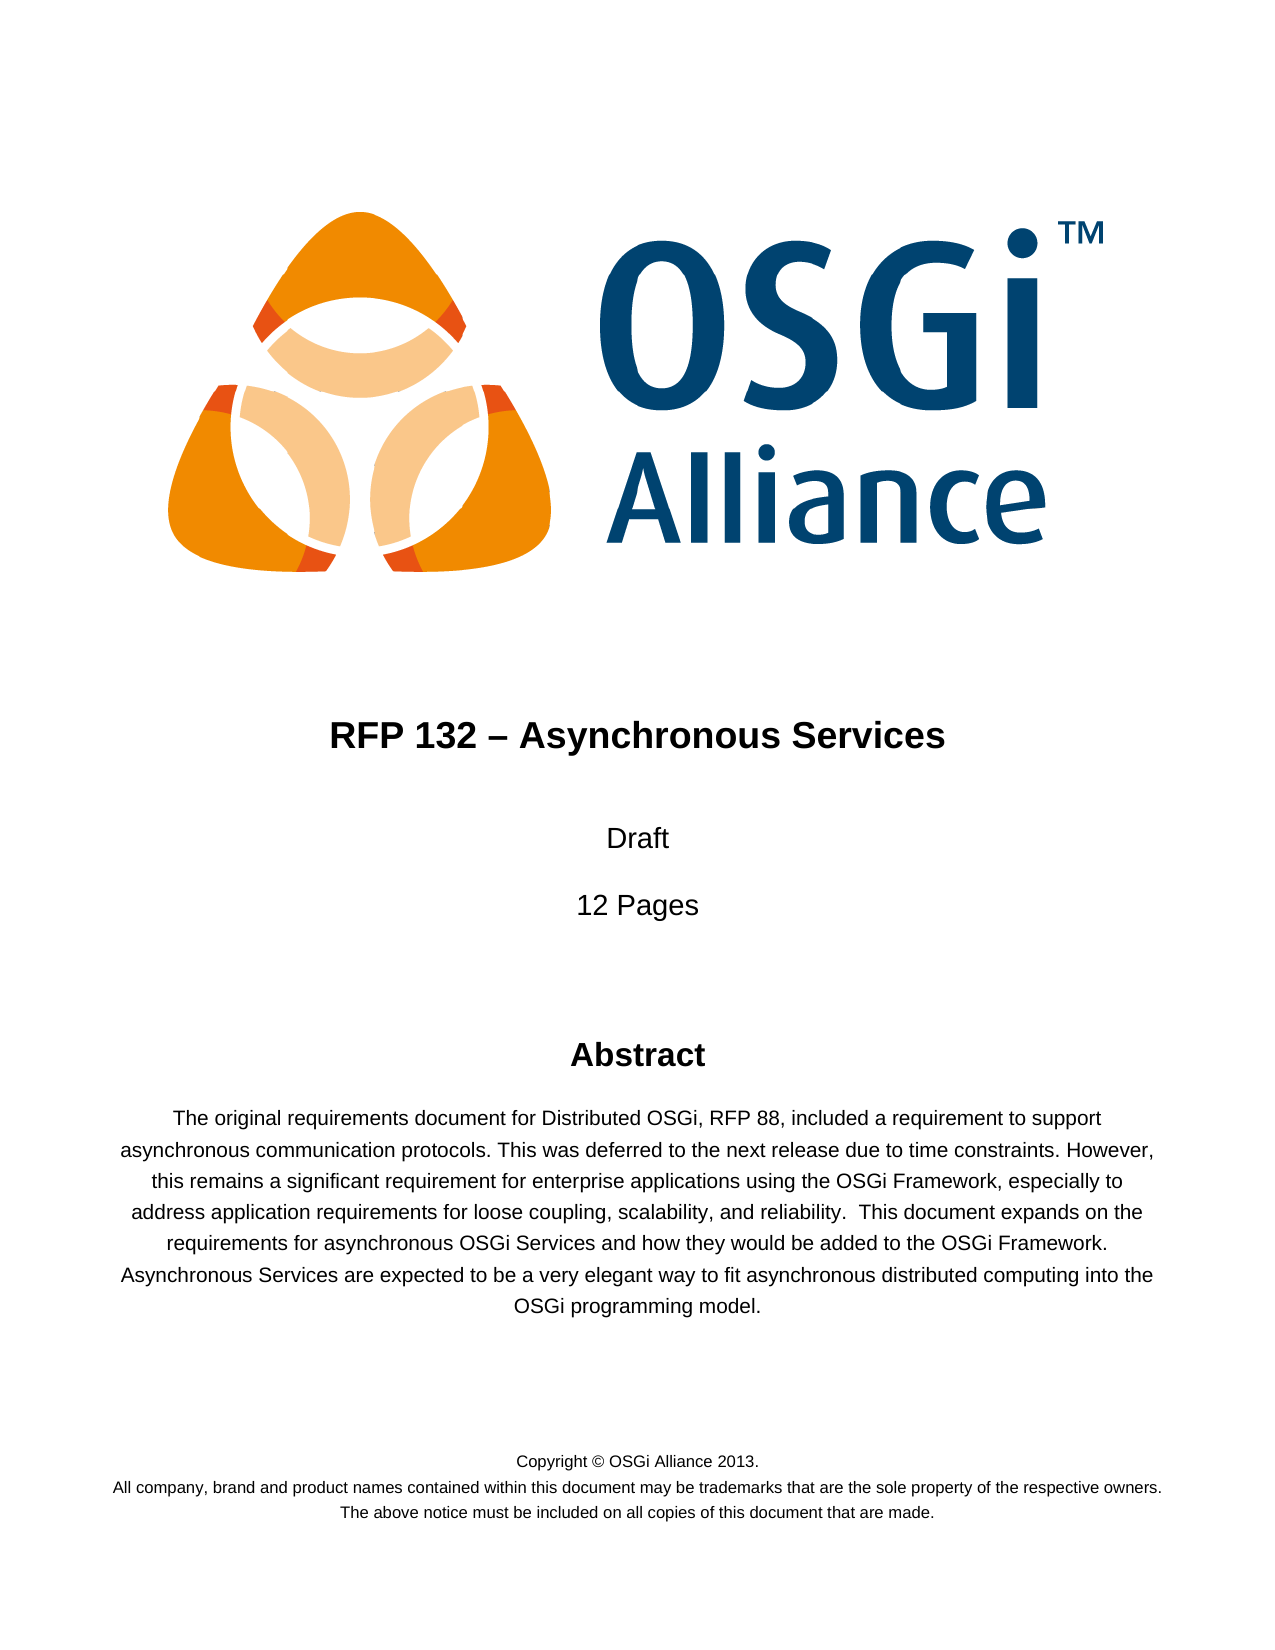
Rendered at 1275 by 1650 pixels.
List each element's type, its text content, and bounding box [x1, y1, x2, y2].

text Abstract [112, 1036, 1162, 1074]
picture [112, 158, 1163, 626]
title Draft 12 Pages [112, 821, 1162, 922]
text The original requirements document for Distributed OSGi, RFP 88, included a requirement to support asynchronous communication protocols. This was deferred to the next release due to time constraints. However, this remains a significant requirement for enterprise applications using the OSGi Framework, especially to address application requirements for loose coupling, scalability, and reliability. This document expands on the requirements for asynchronous OSGi Services and how they would be added to the OSGi Framework. Asynchronous Services are expected to be a very elegant way to fit asynchronous distributed computing into the OSGi programming model. [112, 1099, 1162, 1318]
title RFP 132 – Asynchronous Services [112, 714, 1162, 757]
